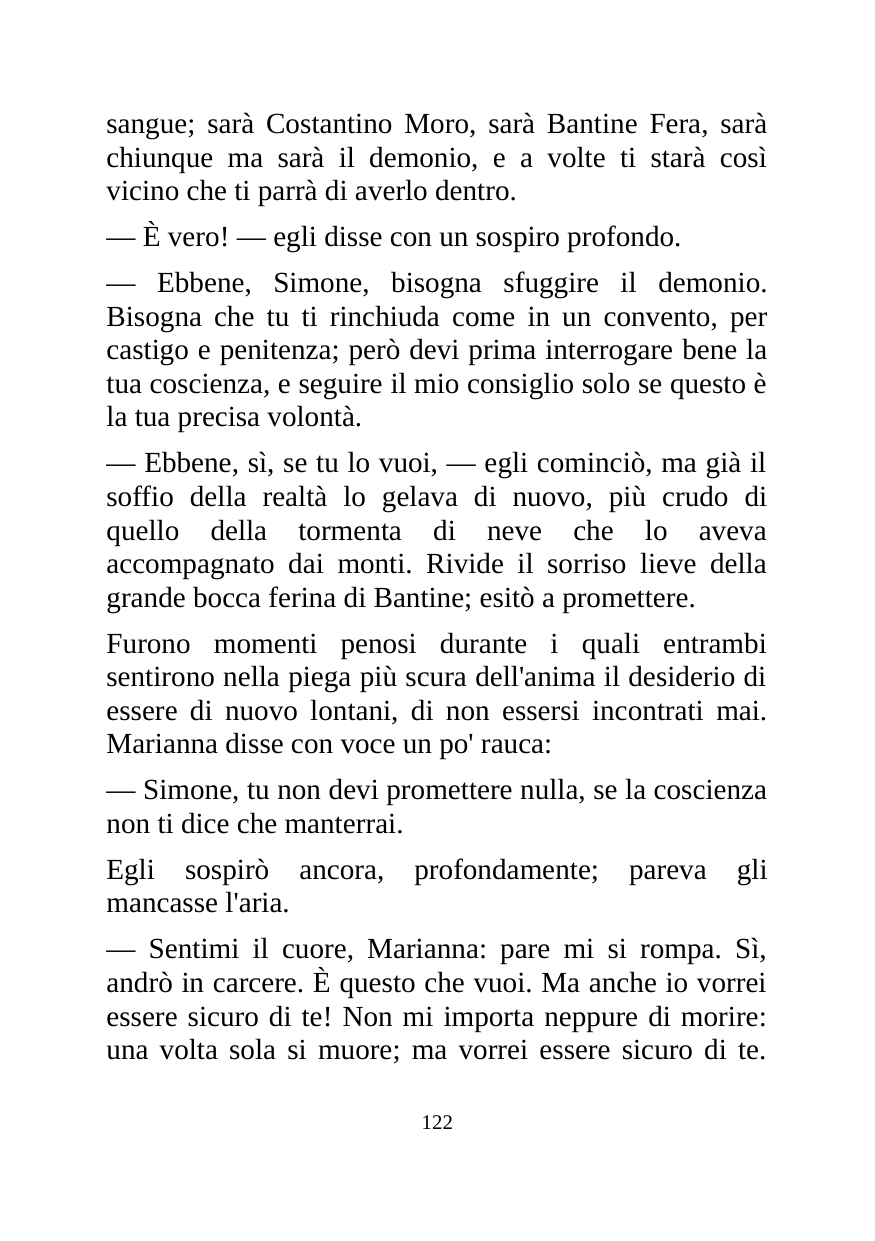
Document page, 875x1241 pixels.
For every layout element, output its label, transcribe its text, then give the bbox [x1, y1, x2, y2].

text — Ebbene, Simone, bisogna sfuggire il demonio. Bisogna che tu ti rinchiuda come in un convento, per castigo e penitenza; però devi prima interrogare bene la tua coscienza, e seguire il mio consiglio solo se questo è la tua precisa volontà. [106, 265, 768, 433]
text — È vero! — egli disse con un sospiro profondo. [106, 219, 768, 253]
text — Ebbene, sì, se tu lo vuoi, — egli cominciò, ma già il soffio della realtà lo gelava di nuovo, più crudo di quello della tormenta di neve che lo aveva accompagnato dai monti. Rivide il sorriso lieve della grande bocca ferina di Bantine; esitò a promettere. [106, 446, 768, 613]
text Egli sospirò ancora, profondamente; pareva gli mancasse l'aria. [106, 852, 768, 919]
text Furono momenti penosi durante i quali entrambi sentirono nella piega più scura dell'anima il desiderio di essere di nuovo lontani, di non essersi incontrati mai. Marianna disse con voce un po' rauca: [106, 626, 768, 760]
text — Simone, tu non devi promettere nulla, se la coscienza non ti dice che manterrai. [106, 772, 768, 839]
text — Sentimi il cuore, Marianna: pare mi si rompa. Sì, andrò in carcere. È questo che vuoi. Ma anche io vorrei essere sicuro di te! Non mi importa neppure di morire: una volta sola si muore; ma vorrei essere sicuro di te. [106, 932, 768, 1066]
text sangue; sarà Costantino Moro, sarà Bantine Fera, sarà chiunque ma sarà il demonio, e a volte ti starà così vicino che ti parrà di averlo dentro. [106, 106, 768, 207]
